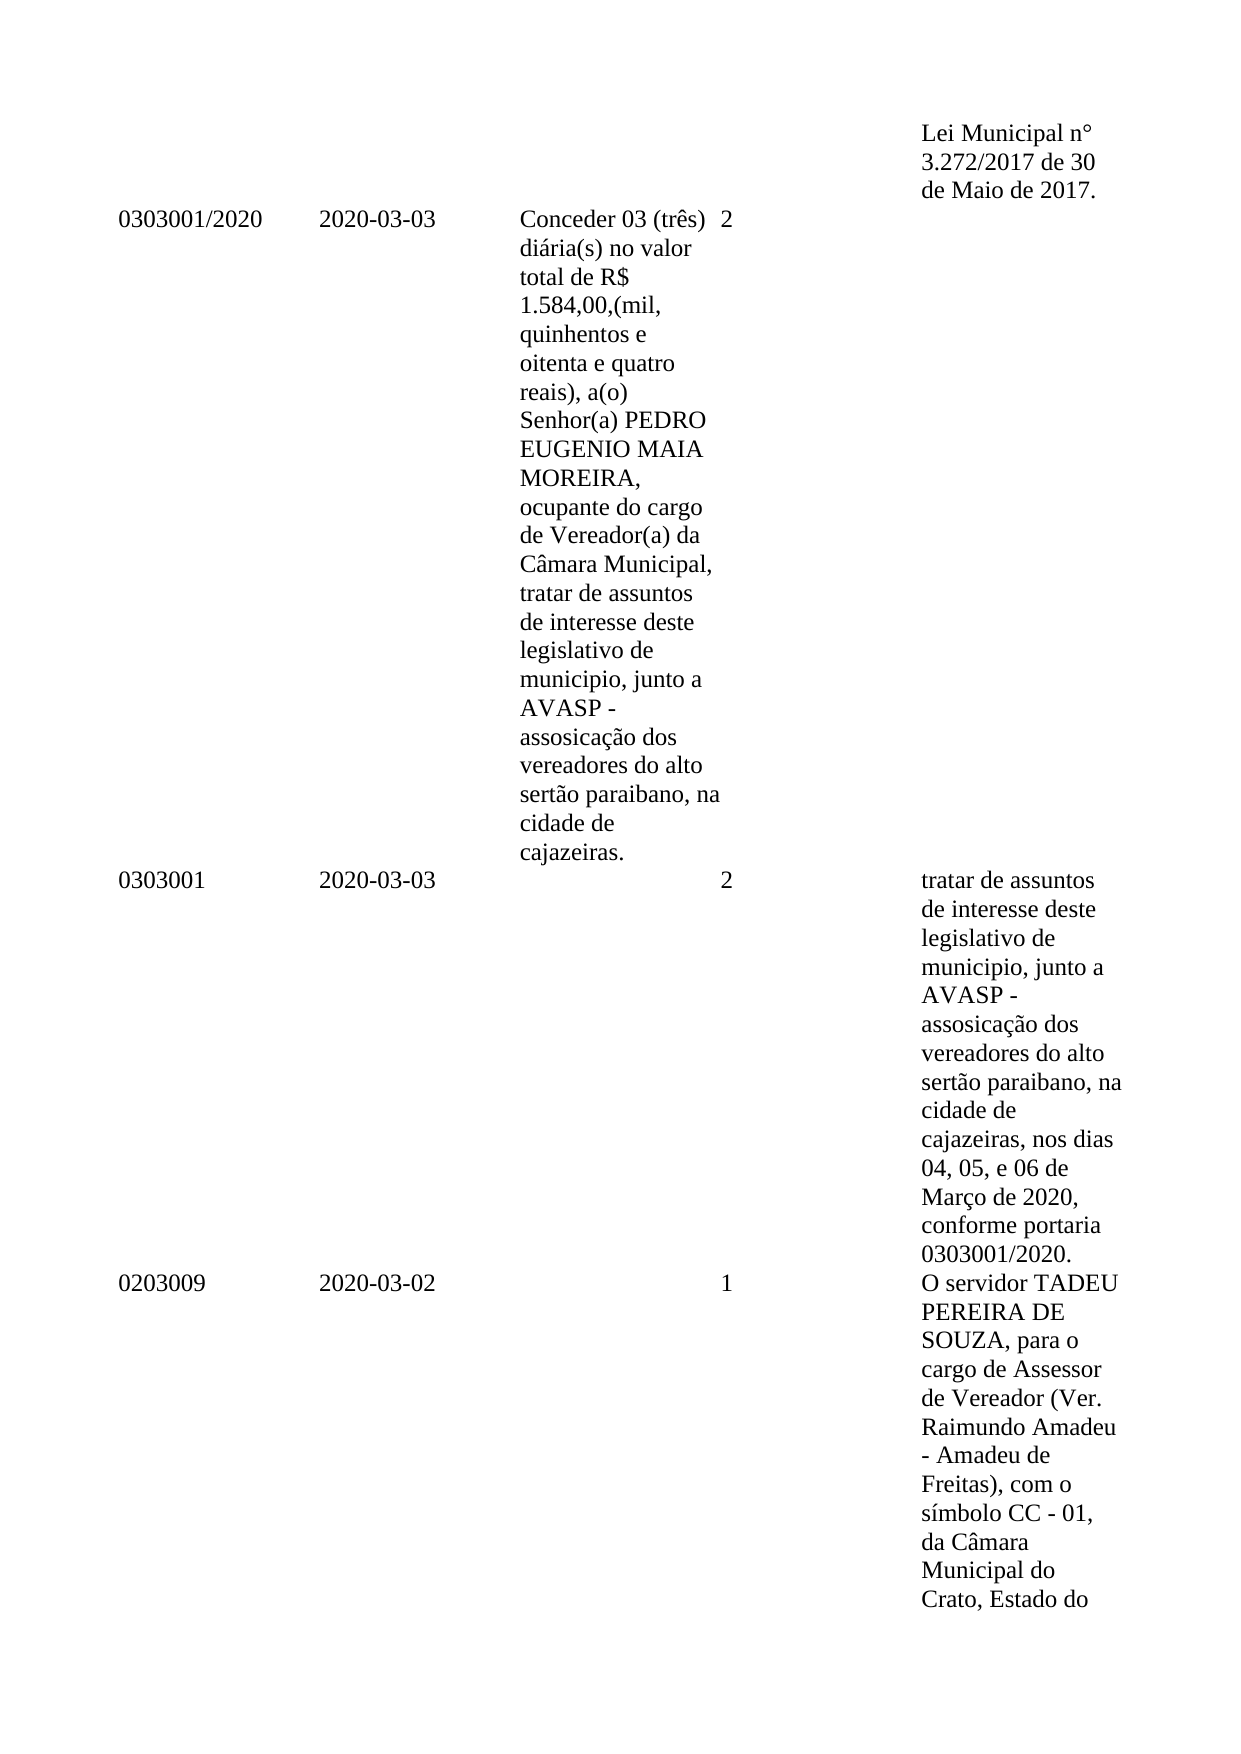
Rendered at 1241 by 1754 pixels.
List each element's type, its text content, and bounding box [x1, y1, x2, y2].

table_cell 2020-03-03 [319, 866, 519, 1268]
table_cell 2 [720, 204, 921, 866]
table_cell [520, 118, 720, 204]
table_cell [720, 118, 921, 204]
table_cell 0303001 [118, 866, 319, 1268]
table_cell [319, 118, 519, 204]
table_cell 2020-03-03 [319, 204, 519, 866]
table_cell Lei Municipal n° 3.272/2017 de 30 de Maio de 2017. [921, 118, 1122, 204]
table_cell [520, 866, 720, 1268]
table_cell [921, 204, 1122, 866]
table_cell 0203009 [118, 1268, 319, 1613]
table_cell Conceder 03 (três) diária(s) no valor total de R$ 1.584,00,(mil, quinhentos e oitenta e quatro reais), a(o) Senhor(a) PEDRO EUGENIO MAIA MOREIRA, ocupante do cargo de Vereador(a) da Câmara Municipal, tratar de assuntos de interesse deste legislativo de municipio, junto a AVASP - assosicação dos vereadores do alto sertão paraibano, na cidade de cajazeiras. [520, 204, 720, 866]
table_cell O servidor TADEU PEREIRA DE SOUZA, para o cargo de Assessor de Vereador (Ver. Raimundo Amadeu - Amadeu de Freitas), com o símbolo CC - 01, da Câmara Municipal do Crato, Estado do [921, 1268, 1122, 1613]
table_cell 0303001/2020 [118, 204, 319, 866]
table_cell 2 [720, 866, 921, 1268]
table_cell [118, 118, 319, 204]
table_cell 2020-03-02 [319, 1268, 519, 1613]
table_cell 1 [720, 1268, 921, 1613]
table_cell [520, 1268, 720, 1613]
table_cell tratar de assuntos de interesse deste legislativo de municipio, junto a AVASP - assosicação dos vereadores do alto sertão paraibano, na cidade de cajazeiras, nos dias 04, 05, e 06 de Março de 2020, conforme portaria 0303001/2020. [921, 866, 1122, 1268]
